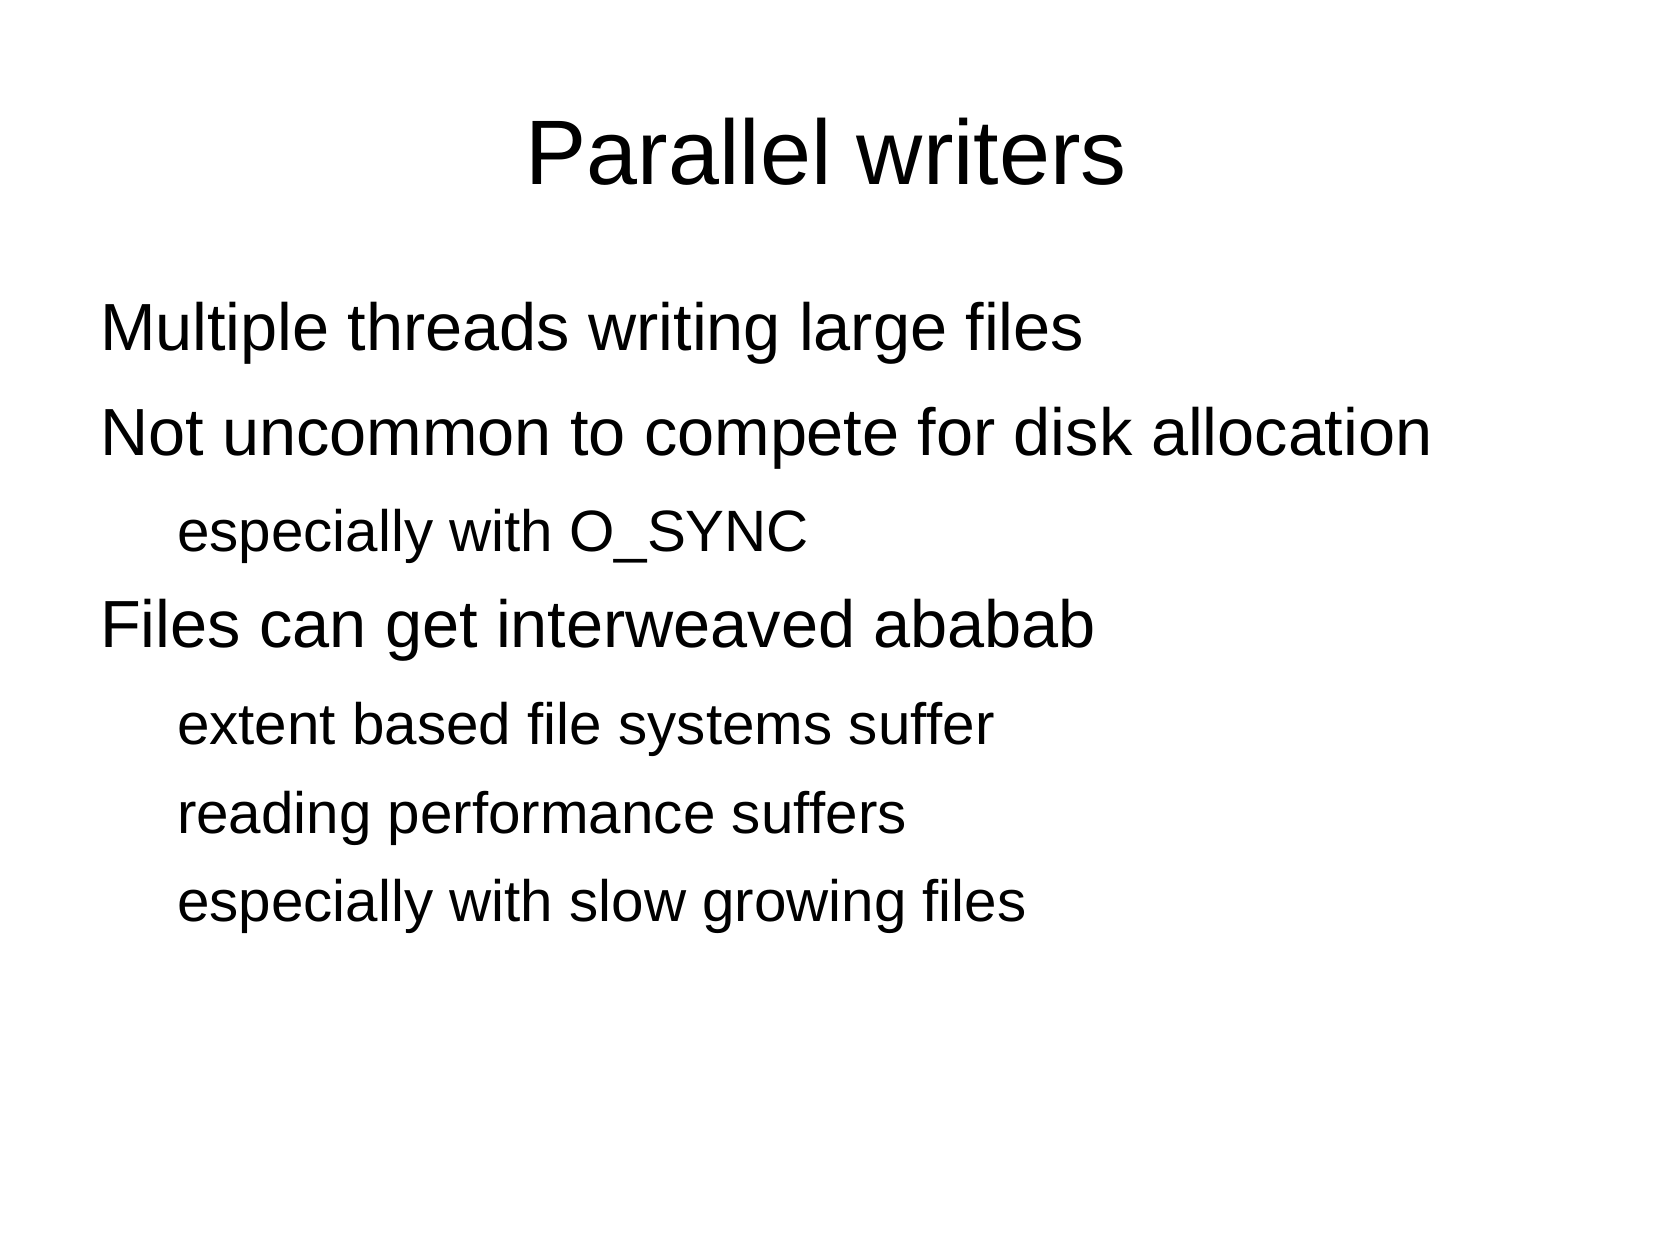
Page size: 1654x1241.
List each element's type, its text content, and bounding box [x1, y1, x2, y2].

title Parallel writers [82, 56, 1571, 250]
list Multiple threads writing large files Not uncommon to compete for disk allocation especially with O_SYNC Files can get interweaved ababab extent based file systems suffer reading performance suffers especially with slow growing files [82, 290, 1571, 1094]
